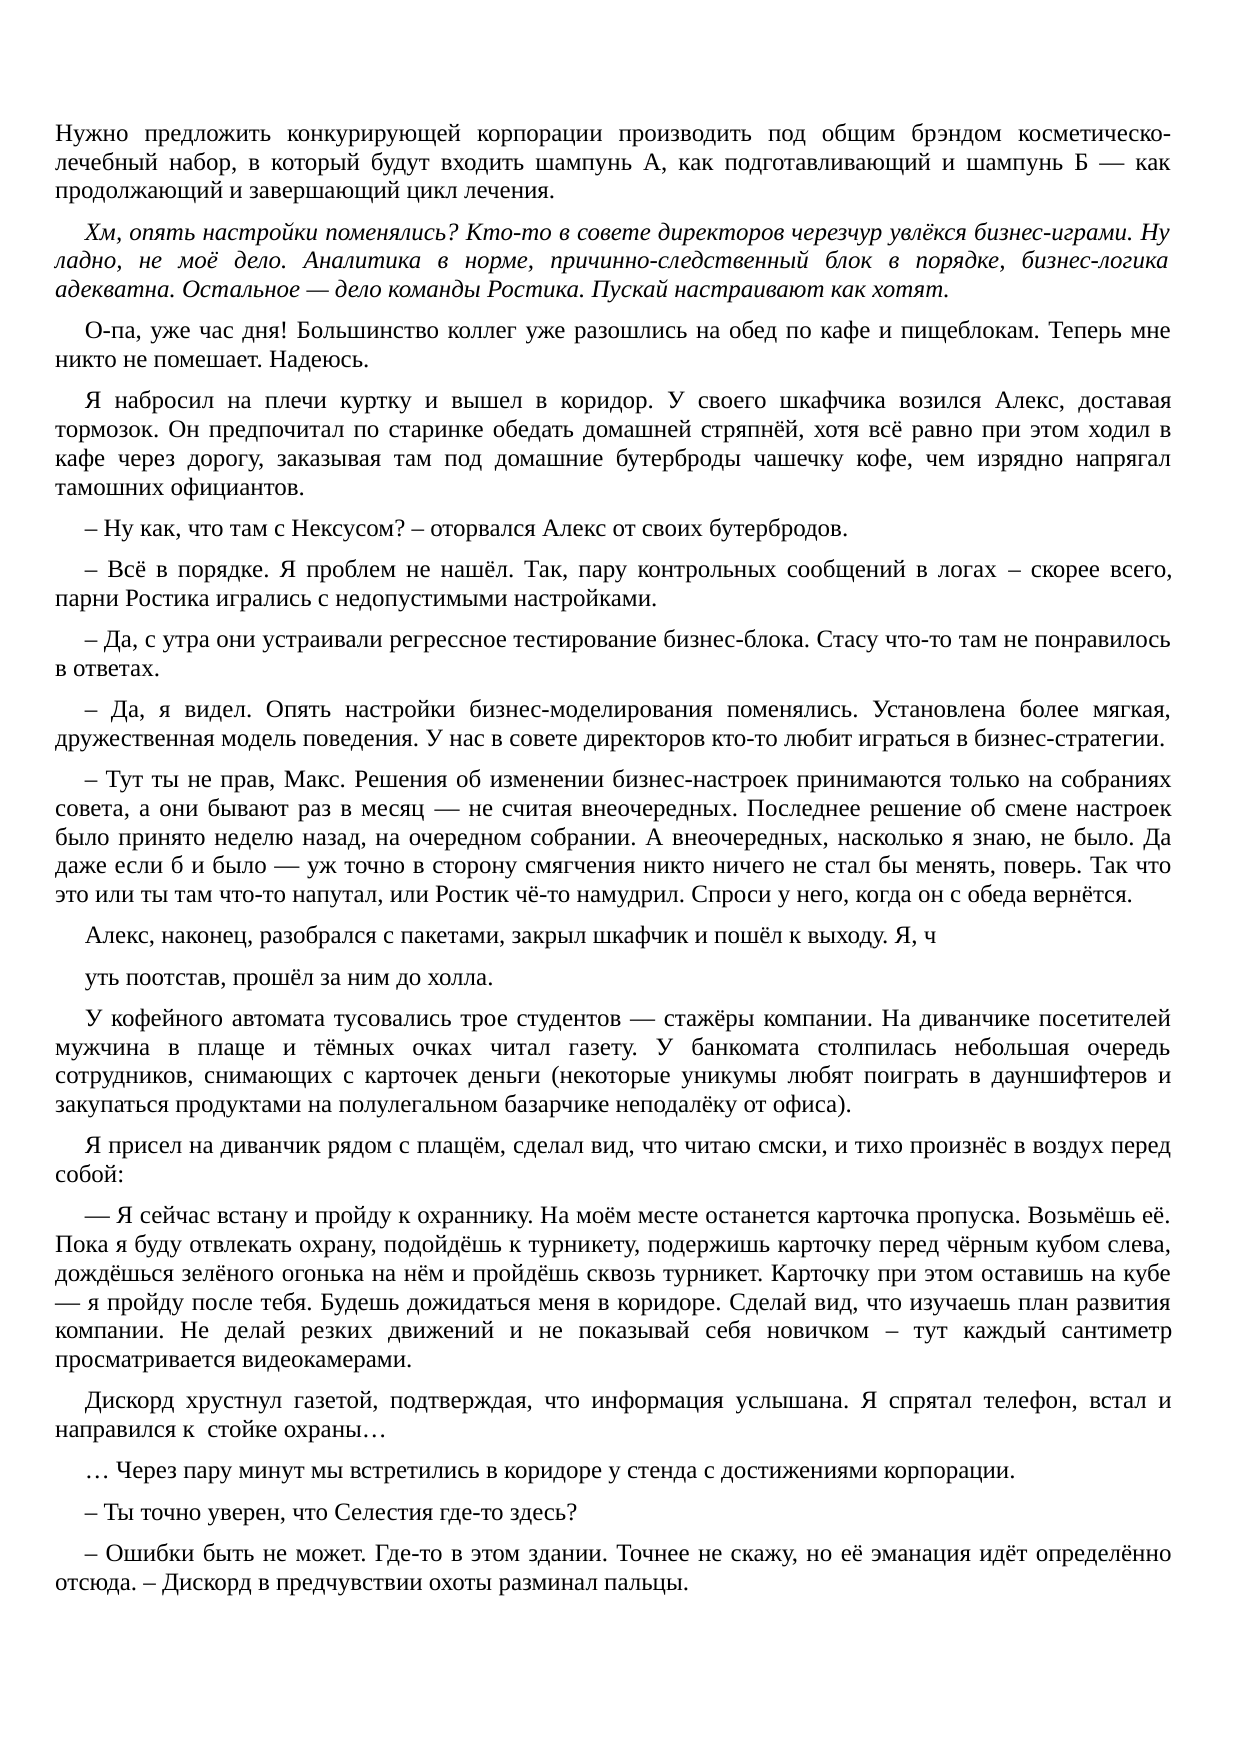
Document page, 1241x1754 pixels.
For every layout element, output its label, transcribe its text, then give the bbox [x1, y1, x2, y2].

text У кофейного автомата тусовались трое студентов — стажёры компании. На диванчике посетителей мужчина в плаще и тёмных очках читал газету. У банкомата столпилась небольшая очередь сотрудников, снимающих с карточек деньги (некоторые уникумы любят поиграть в дауншифтеров и закупаться продуктами на полулегальном базарчике неподалёку от офиса). [55, 1003, 1172, 1118]
text Алекс, наконец, разобрался с пакетами, закрыл шкафчик и пошёл к выходу. Я, ч [55, 921, 1172, 949]
text уть поотстав, прошёл за ним до холла. [55, 962, 1172, 991]
text – Да, с утра они устраивали регрессное тестирование бизнес-блока. Стасу что-то там не понравилось в ответах. [55, 624, 1172, 682]
text — Я сейчас встану и пройду к охраннику. На моём месте останется карточка пропуска. Возьмёшь её. Пока я буду отвлекать охрану, подойдёшь к турникету, подержишь карточку перед чёрным кубом слева, дождёшься зелёного огонька на нём и пройдёшь сквозь турникет. Карточку при этом оставишь на кубе — я пройду после тебя. Будешь дожидаться меня в коридоре. Сделай вид, что изучаешь план развития компании. Не делай резких движений и не показывай себя новичком – тут каждый сантиметр просматривается видеокамерами. [55, 1201, 1172, 1373]
text – Ну как, что там с Нексусом? – оторвался Алекс от своих бутербродов. [55, 513, 1172, 542]
text – Да, я видел. Опять настройки бизнес-моделирования поменялись. Установлена более мягкая, дружественная модель поведения. У нас в совете директоров кто-то любит играться в бизнес-стратегии. [55, 694, 1172, 752]
text Я набросил на плечи куртку и вышел в коридор. У своего шкафчика возился Алекс, доставая тормозок. Он предпочитал по старинке обедать домашней стряпнёй, хотя всё равно при этом ходил в кафе через дорогу, заказывая там под домашние бутерброды чашечку кофе, чем изрядно напрягал тамошних официантов. [55, 386, 1172, 501]
text … Через пару минут мы встретились в коридоре у стенда с достижениями корпорации. [55, 1456, 1172, 1484]
text Нужно предложить конкурирующей корпорации производить под общим брэндом косметическо-лечебный набор, в который будут входить шампунь А, как подготавливающий и шампунь Б — как продолжающий и завершающий цикл лечения. [55, 118, 1172, 204]
text – Ты точно уверен, что Селестия где-то здесь? [55, 1497, 1172, 1526]
text – Всё в порядке. Я проблем не нашёл. Так, пару контрольных сообщений в логах – скорее всего, парни Ростика игрались с недопустимыми настройками. [55, 554, 1172, 612]
text Я присел на диванчик рядом с плащём, сделал вид, что читаю смски, и тихо произнёс в воздух перед собой: [55, 1131, 1172, 1188]
text Дискорд хрустнул газетой, подтверждая, что информация услышана. Я спрятал телефон, встал и направился к стойке охраны… [55, 1386, 1172, 1443]
text – Тут ты не прав, Макс. Решения об изменении бизнес-настроек принимаются только на собраниях совета, а они бывают раз в месяц — не считая внеочередных. Последнее решение об смене настроек было принято неделю назад, на очередном собрании. А внеочередных, насколько я знаю, не было. Да даже если б и было — уж точно в сторону смягчения никто ничего не стал бы менять, поверь. Так что это или ты там что-то напутал, или Ростик чё-то намудрил. Спроси у него, когда он с обеда вернётся. [55, 764, 1172, 908]
text Хм, опять настройки поменялись? Кто-то в совете директоров черезчур увлёкся бизнес-играми. Ну ладно, не моё дело. Аналитика в норме, причинно-следственный блок в порядке, бизнес-логика адекватна. Остальное — дело команды Ростика. Пускай настраивают как хотят. [55, 217, 1172, 303]
text – Ошибки быть не может. Где-то в этом здании. Точнее не скажу, но её эманация идёт определённо отсюда. – Дискорд в предчувствии охоты разминал пальцы. [55, 1538, 1172, 1596]
text О-па, уже час дня! Большинство коллег уже разошлись на обед по кафе и пищеблокам. Теперь мне никто не помешает. Надеюсь. [55, 316, 1172, 373]
